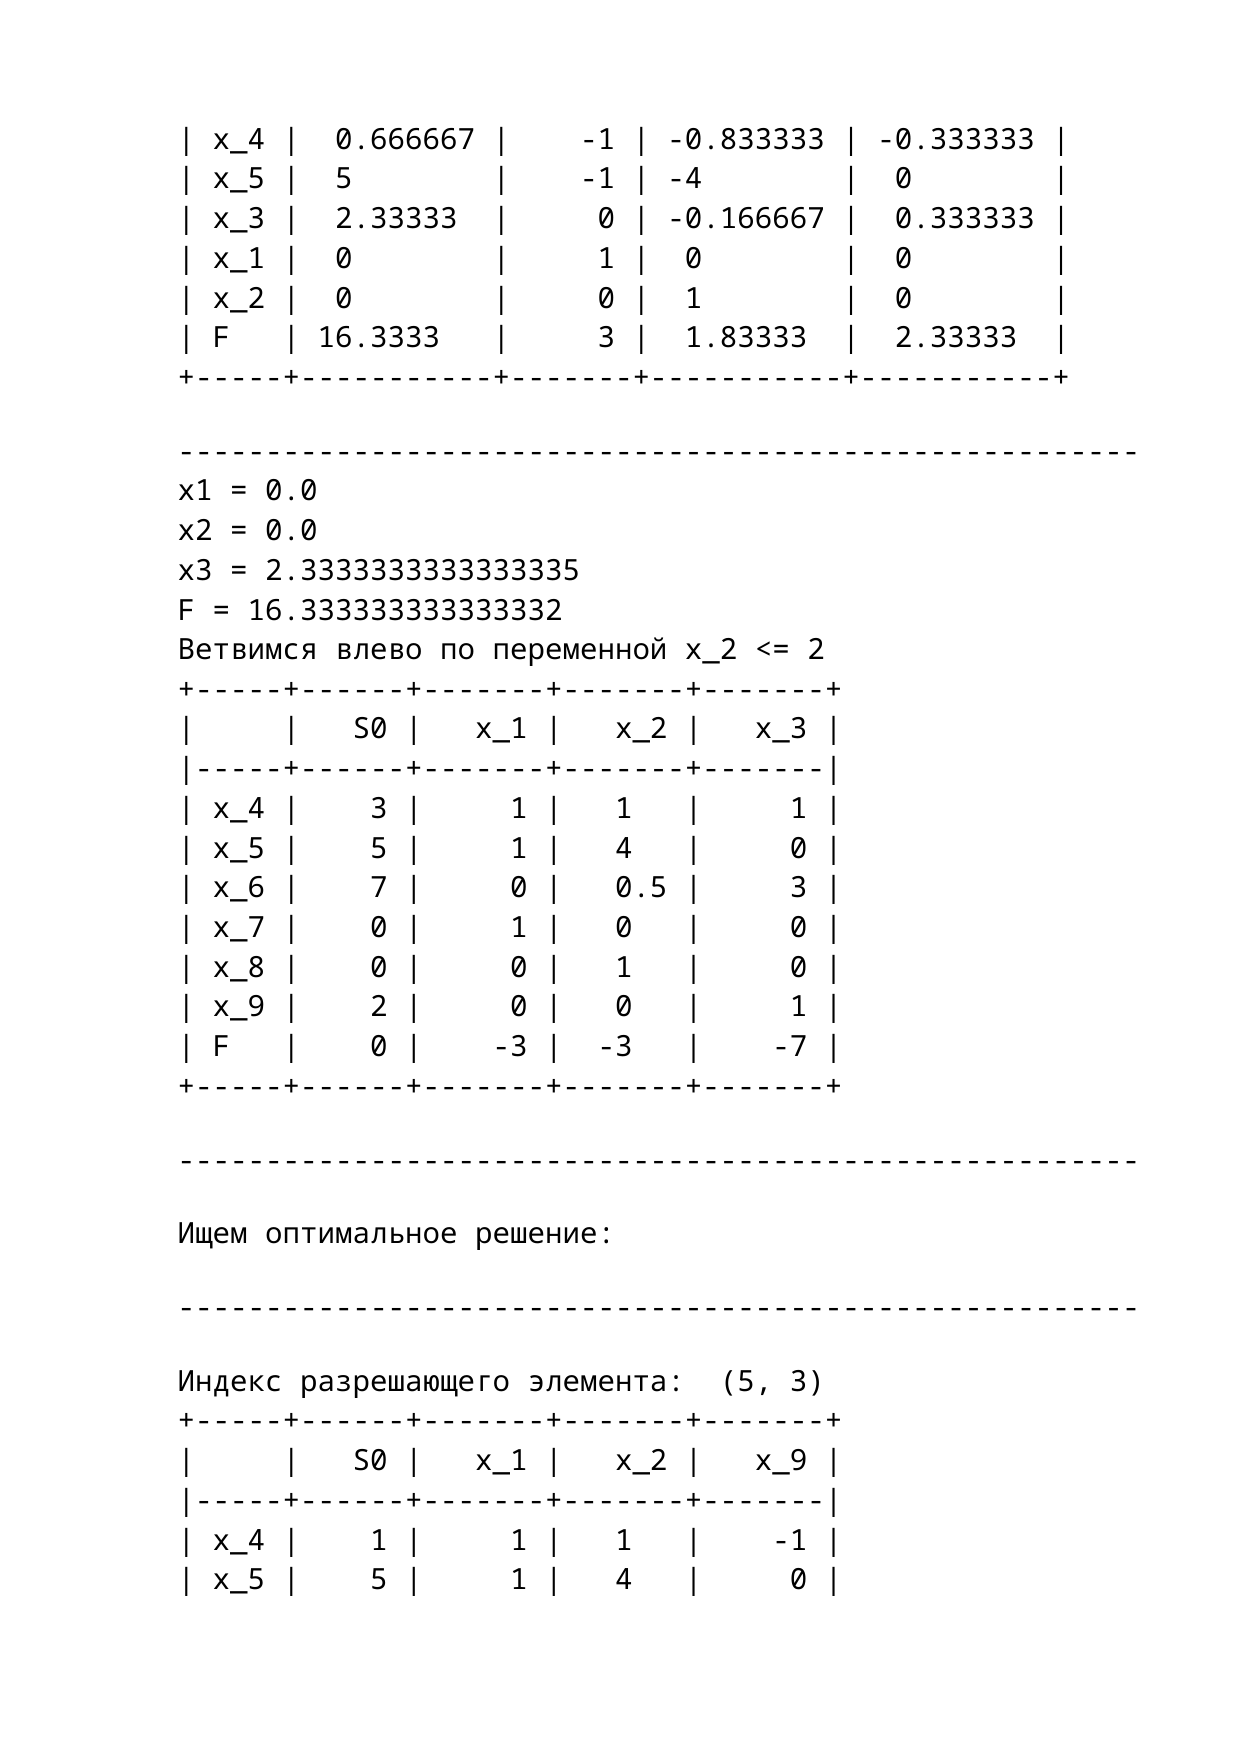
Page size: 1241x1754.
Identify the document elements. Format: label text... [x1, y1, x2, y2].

text | x_8 | 0 | 0 | 1 | 0 | [177, 946, 1152, 986]
text | x_5 | 5 | 1 | 4 | 0 | [177, 1558, 1152, 1598]
text ------------------------------------------------------- [177, 430, 1152, 470]
text F = 16.333333333333332 [177, 589, 1152, 628]
text | | S0 | x_1 | x_2 | x_9 | [177, 1439, 1152, 1479]
text | x_5 | 5 | -1 | -4 | 0 | [177, 158, 1152, 197]
text | x_6 | 7 | 0 | 0.5 | 3 | [177, 867, 1152, 906]
text +-----+-----------+-------+-----------+-----------+ [177, 356, 1152, 396]
text x1 = 0.0 [177, 470, 1152, 509]
text | x_9 | 2 | 0 | 0 | 1 | [177, 986, 1152, 1025]
text | x_3 | 2.33333 | 0 | -0.166667 | 0.333333 | [177, 197, 1152, 237]
text | x_5 | 5 | 1 | 4 | 0 | [177, 827, 1152, 867]
text ------------------------------------------------------- [177, 1139, 1152, 1178]
text | x_4 | 1 | 1 | 1 | -1 | [177, 1519, 1152, 1558]
text ------------------------------------------------------- [177, 1286, 1152, 1326]
text |-----+------+-------+-------+-------| [177, 1479, 1152, 1519]
text |-----+------+-------+-------+-------| [177, 747, 1152, 787]
text | x_4 | 0.666667 | -1 | -0.833333 | -0.333333 | [177, 118, 1152, 158]
text | F | 0 | -3 | -3 | -7 | [177, 1025, 1152, 1065]
text Индекс разрешающего элемента: (5, 3) [177, 1360, 1152, 1400]
text | x_7 | 0 | 1 | 0 | 0 | [177, 906, 1152, 946]
text | x_1 | 0 | 1 | 0 | 0 | [177, 237, 1152, 277]
text | x_2 | 0 | 0 | 1 | 0 | [177, 277, 1152, 317]
text | x_4 | 3 | 1 | 1 | 1 | [177, 787, 1152, 827]
text +-----+------+-------+-------+-------+ [177, 1400, 1152, 1439]
text Ветвимся влево по переменной x_2 <= 2 [177, 628, 1152, 668]
text +-----+------+-------+-------+-------+ [177, 1065, 1152, 1105]
text | F | 16.3333 | 3 | 1.83333 | 2.33333 | [177, 317, 1152, 356]
text Ищем оптимальное решение: [177, 1212, 1152, 1252]
text +-----+------+-------+-------+-------+ [177, 668, 1152, 708]
text x2 = 0.0 [177, 509, 1152, 549]
text x3 = 2.3333333333333335 [177, 549, 1152, 589]
text | | S0 | x_1 | x_2 | x_3 | [177, 708, 1152, 747]
